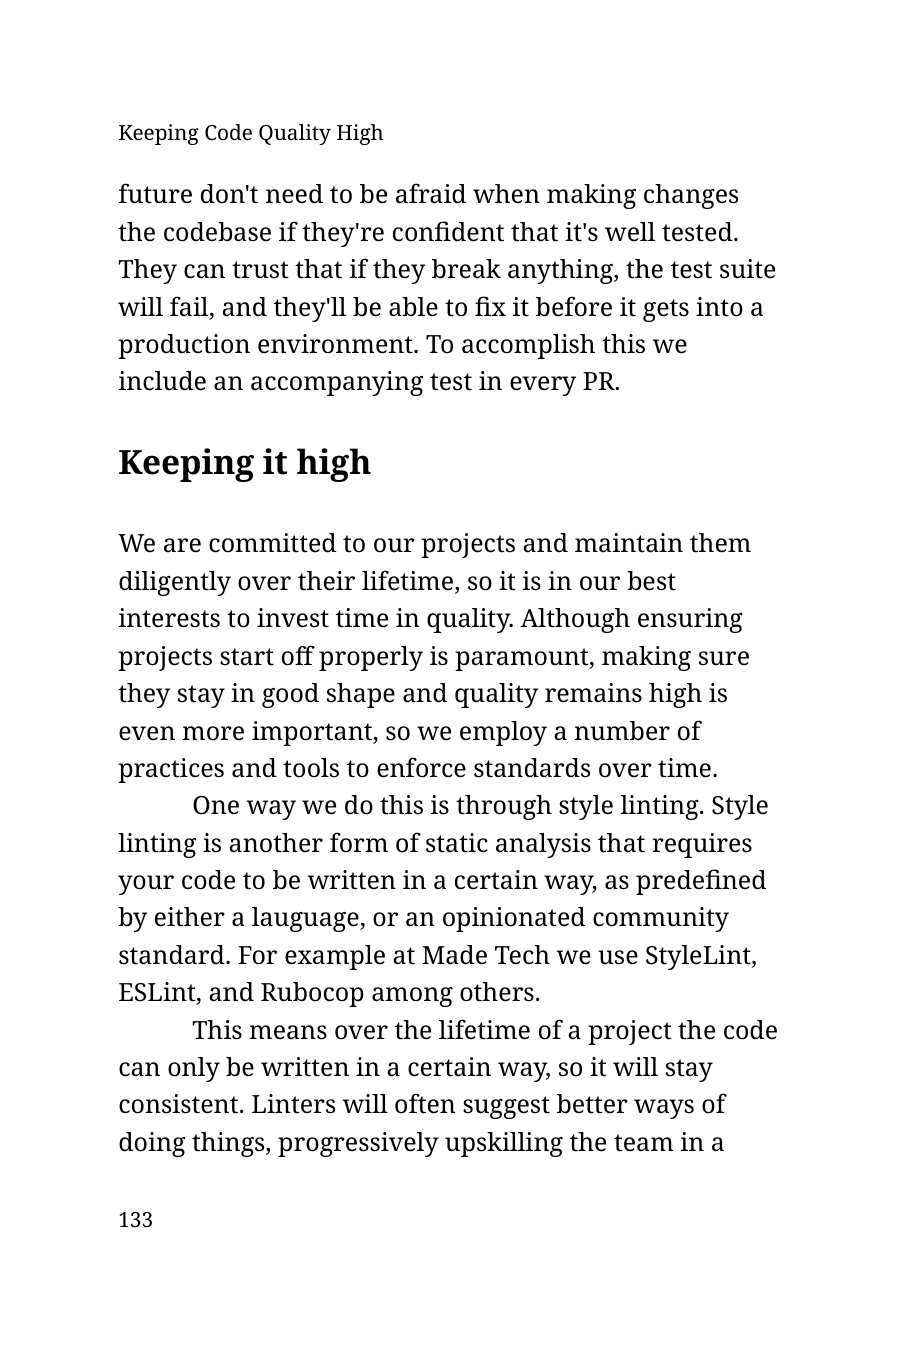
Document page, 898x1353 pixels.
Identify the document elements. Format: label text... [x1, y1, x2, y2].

subtitle Keeping it high [118, 439, 779, 484]
text We are committed to our projects and maintain them diligently over their lifetime, so it is in our best interests to invest time in quality. Although ensuring projects start off properly is paramount, making sure they stay in good shape and quality remains high is even more important, so we employ a number of practices and tools to enforce standards over time. [118, 526, 779, 784]
text future don't need to be afraid when making changes the codebase if they're confident that it's well tested. They can trust that if they break anything, the test suite will fail, and they'll be able to fix it before it gets into a production environment. To accomplish this we include an accompanying test in every PR. [118, 177, 779, 398]
text This means over the lifetime of a project the code can only be written in a certain way, so it will stay consistent. Linters will often suggest better ways of doing things, progressively upskilling the team in a [118, 1012, 779, 1158]
text One way we do this is through style linting. Style linting is another form of static analysis that requires your code to be written in a certain way, as predefined by either a lauguage, or an opinionated community standard. For example at Made Tech we use StyleLint, ESLint, and Rubocop among others. [118, 788, 779, 1009]
